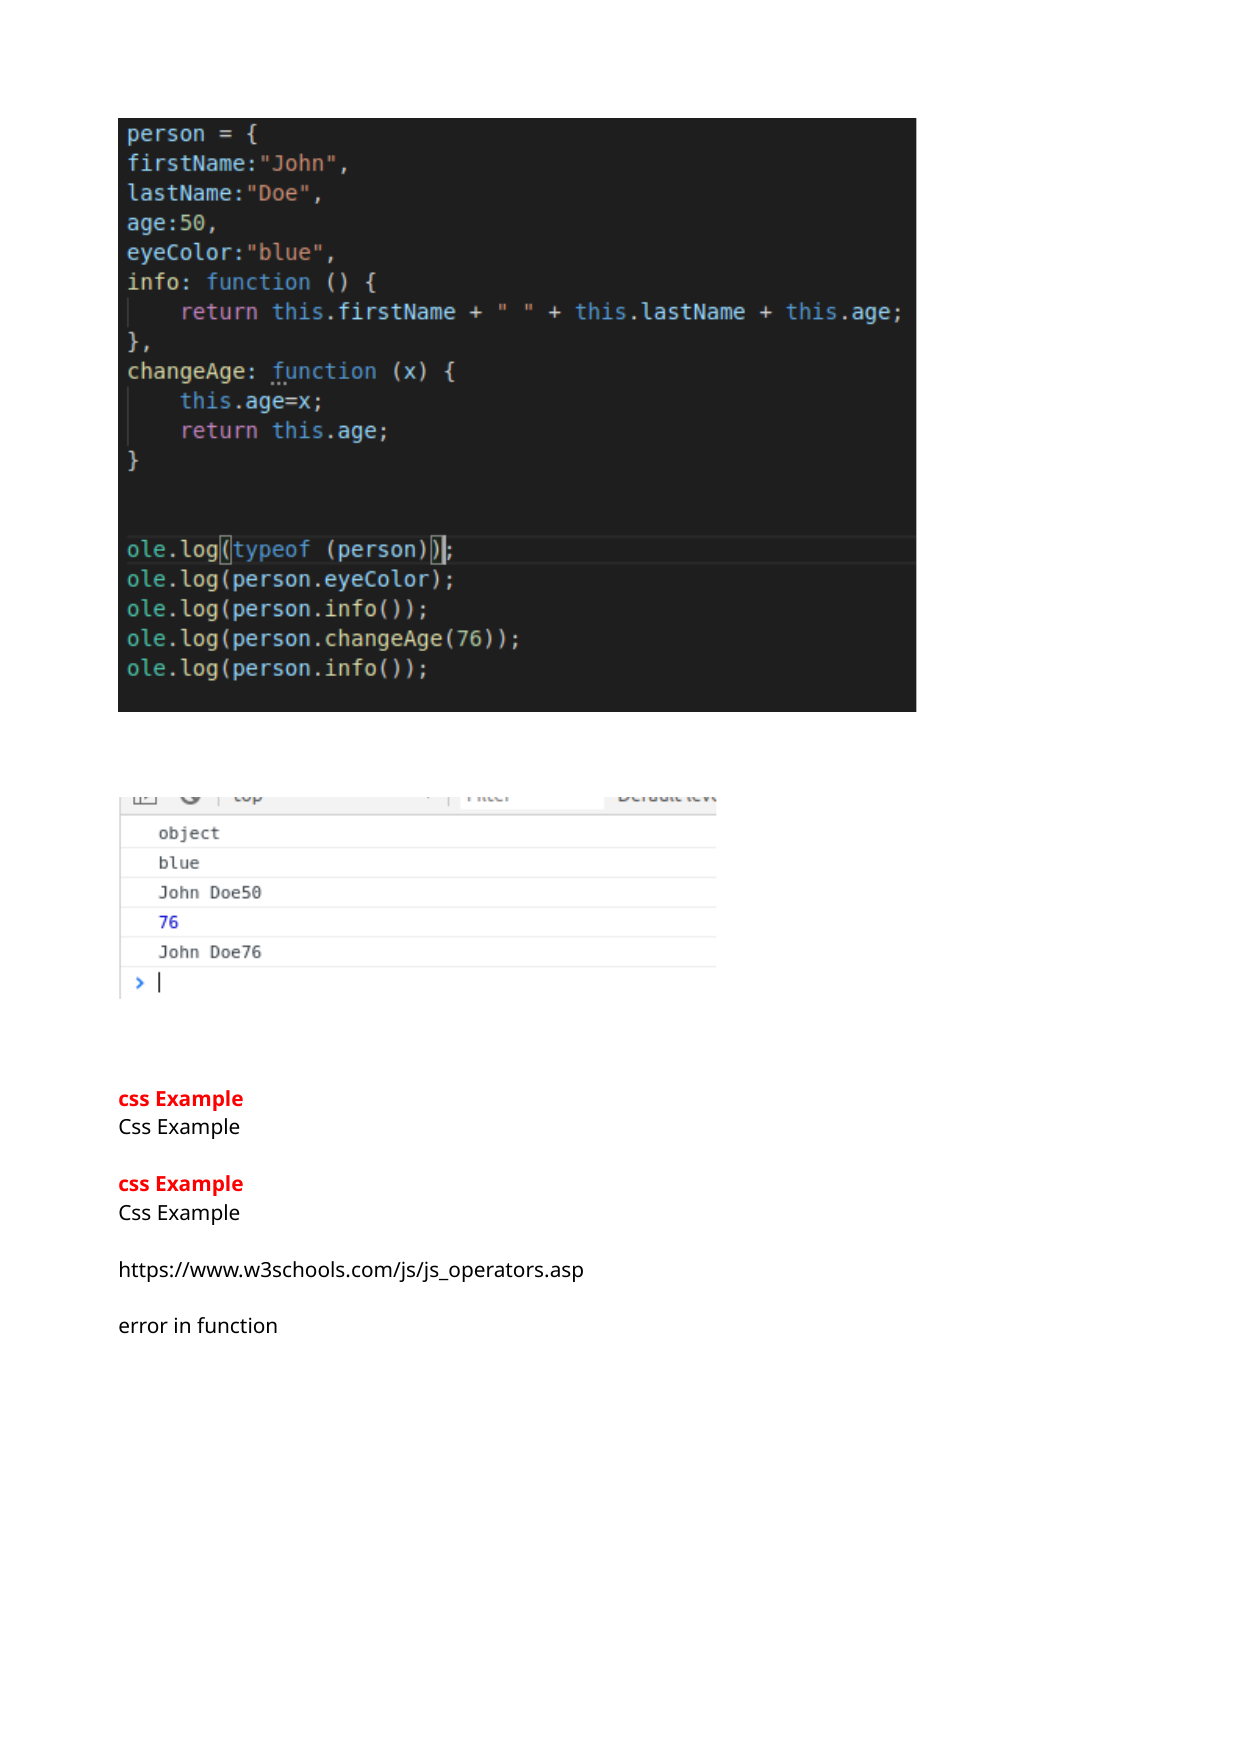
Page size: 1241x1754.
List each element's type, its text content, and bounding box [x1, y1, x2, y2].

text error in function [118, 1312, 1122, 1340]
picture [118, 118, 917, 712]
text css Example [118, 1084, 1122, 1112]
text https://www.w3schools.com/js/js_operators.asp [118, 1255, 1122, 1283]
picture [118, 797, 717, 999]
text Css Example [118, 1198, 1122, 1226]
text Css Example [118, 1112, 1122, 1141]
text css Example [118, 1169, 1122, 1198]
